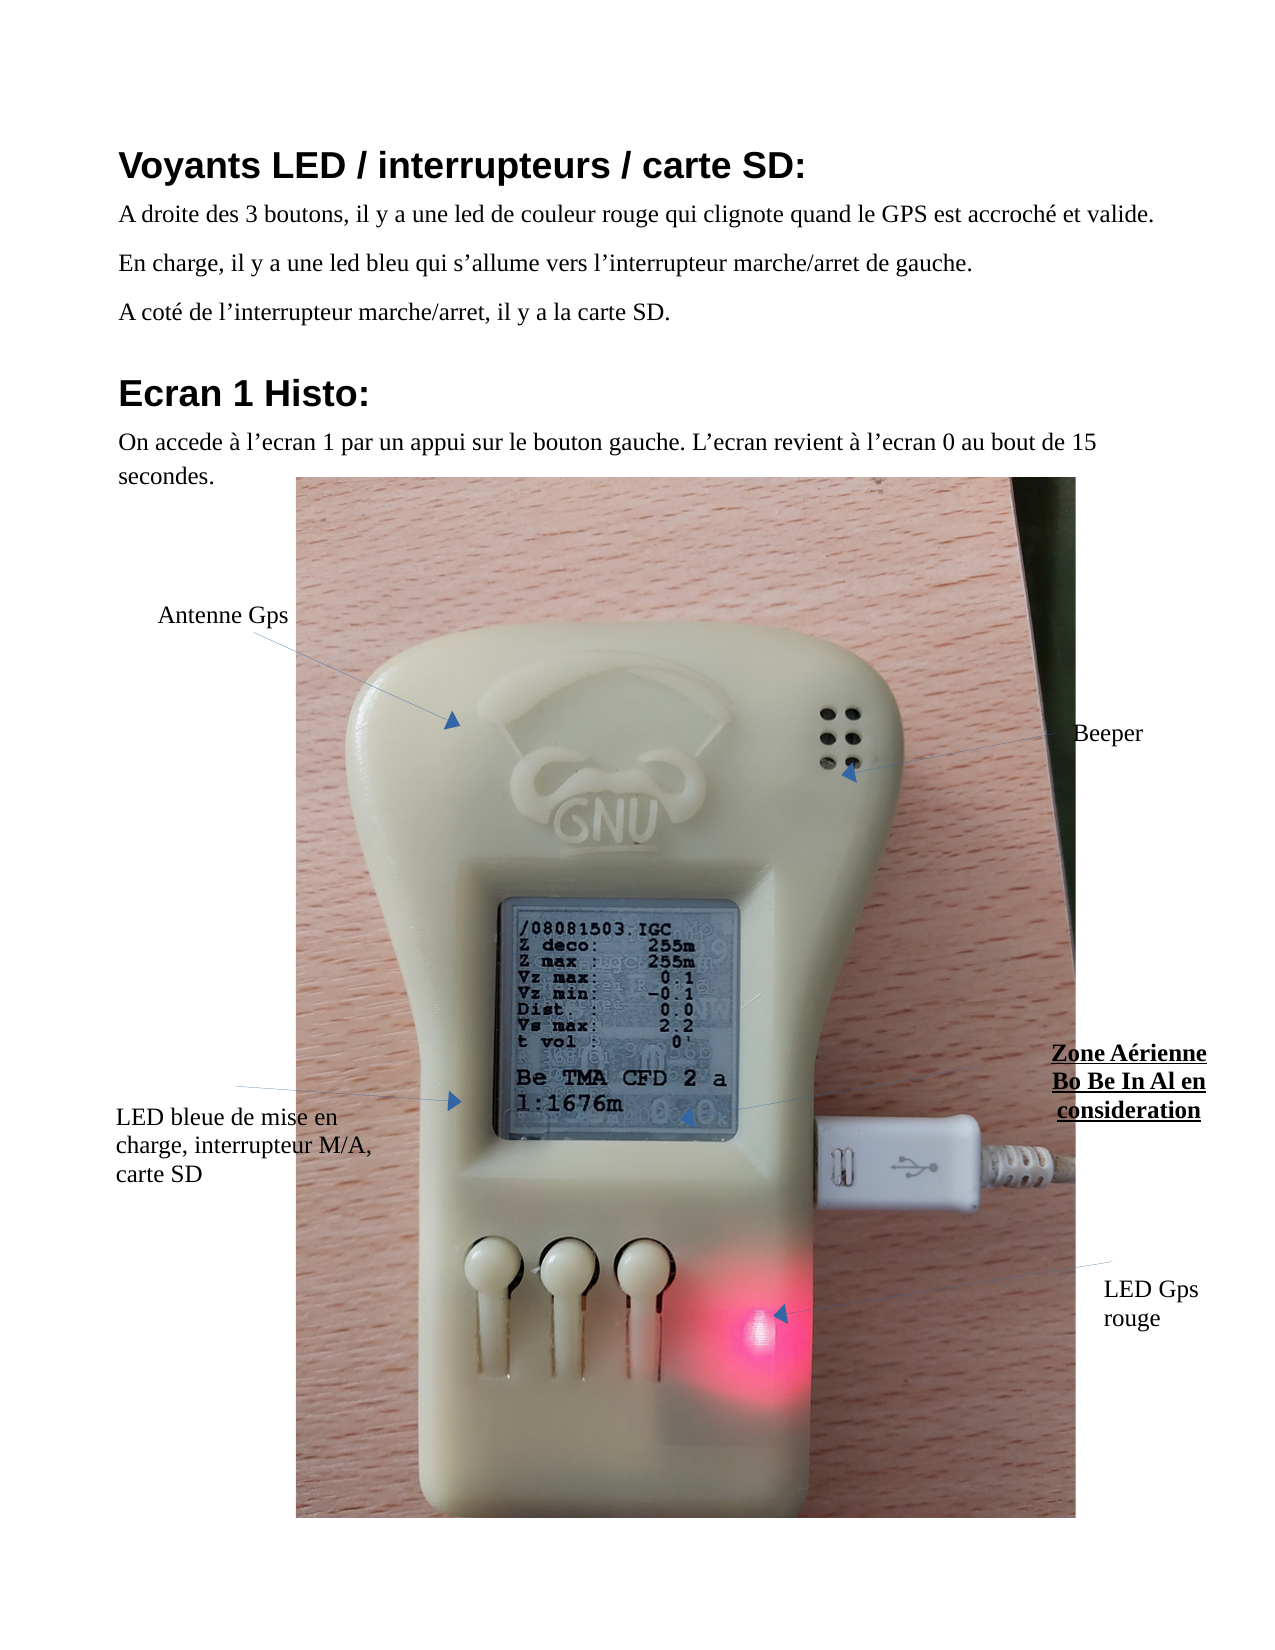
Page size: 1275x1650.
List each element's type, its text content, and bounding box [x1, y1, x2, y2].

subtitle Voyants LED / interrupteurs / carte SD: [118, 143, 1157, 186]
text On accede à l’ecran 1 par un appui sur le bouton gauche. L’ecran revient à l’ecran 0 au bout de 15 secondes. [118, 427, 1157, 490]
text A droite des 3 boutons, il y a une led de couleur rouge qui clignote quand le GPS est accroché et valide. [118, 199, 1157, 227]
subtitle Ecran 1 Histo: [118, 371, 1157, 414]
text En charge, il y a une led bleu qui s’allume vers l’interrupteur marche/arret de gauche. [118, 248, 1157, 277]
text A coté de l’interrupteur marche/arret, il y a la carte SD. [118, 297, 1157, 326]
picture [295, 477, 1076, 1518]
